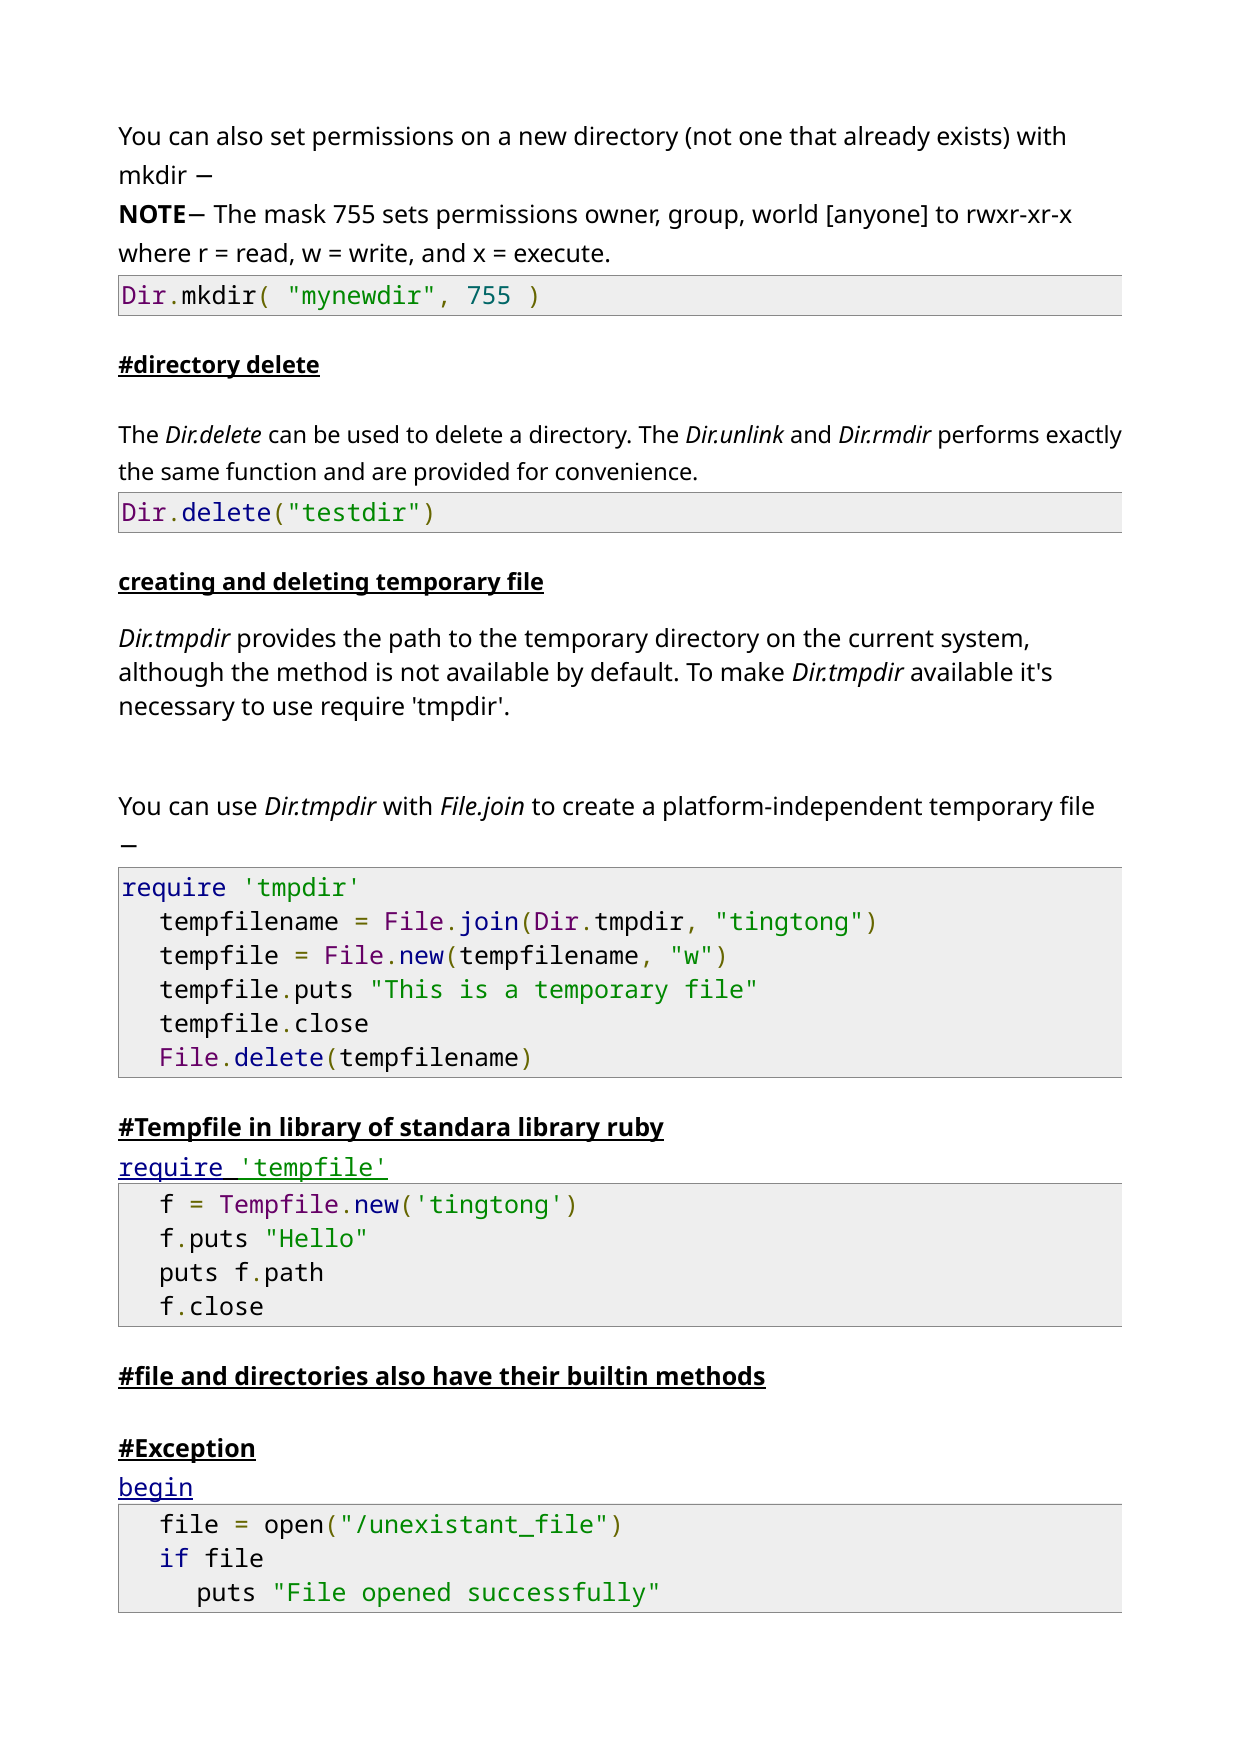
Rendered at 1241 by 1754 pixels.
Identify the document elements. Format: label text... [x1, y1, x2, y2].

text creating and deleting temporary file [118, 565, 1122, 597]
text f = Tempfile.new('tingtong') [119, 1184, 1122, 1217]
text Dir.mkdir( "mynewdir", 755 ) [119, 276, 1122, 315]
text #file and directories also have their builtin methods [118, 1358, 1122, 1393]
text if file [119, 1538, 1122, 1572]
text #Exception [118, 1430, 1122, 1464]
text require 'tmpdir' [119, 868, 1122, 901]
text puts f.path [119, 1251, 1122, 1285]
text The Dir.delete can be used to delete a directory. The Dir.unlink and Dir.rmdir performs exactly the same function and are provided for convenience. [118, 418, 1122, 487]
text puts "File opened successfully" [119, 1572, 1122, 1612]
text f.close [119, 1285, 1122, 1326]
text #Tempfile in library of standara library ruby [118, 1110, 1122, 1144]
text file = open("/unexistant_file") [119, 1505, 1122, 1538]
text tempfilename = File.join(Dir.tmpdir, "tingtong") [119, 901, 1122, 935]
text tempfile.puts "This is a temporary file" [119, 969, 1122, 1003]
text File.delete(tempfilename) [119, 1037, 1122, 1077]
text tempfile.close [119, 1003, 1122, 1037]
text tempfile = File.new(tempfilename, "w") [119, 935, 1122, 969]
text NOTE− The mask 755 sets permissions owner, group, world [anyone] to rwxr-xr-x where r = read, w = write, and x = execute. [118, 196, 1122, 270]
text Dir.tmpdir provides the path to the temporary directory on the current system, although the method is not available by default. To make Dir.tmpdir available it's necessary to use require 'tmpdir'. [118, 621, 1122, 723]
text f.puts "Hello" [119, 1217, 1122, 1251]
text #directory delete [118, 348, 1122, 380]
text require 'tempfile' [118, 1149, 1122, 1183]
text You can use Dir.tmpdir with File.join to create a platform-independent temporary file − [118, 788, 1122, 861]
text You can also set permissions on a new directory (not one that already exists) with mkdir − [118, 118, 1122, 191]
text Dir.delete("testdir") [119, 493, 1122, 532]
text begin [118, 1469, 1122, 1503]
